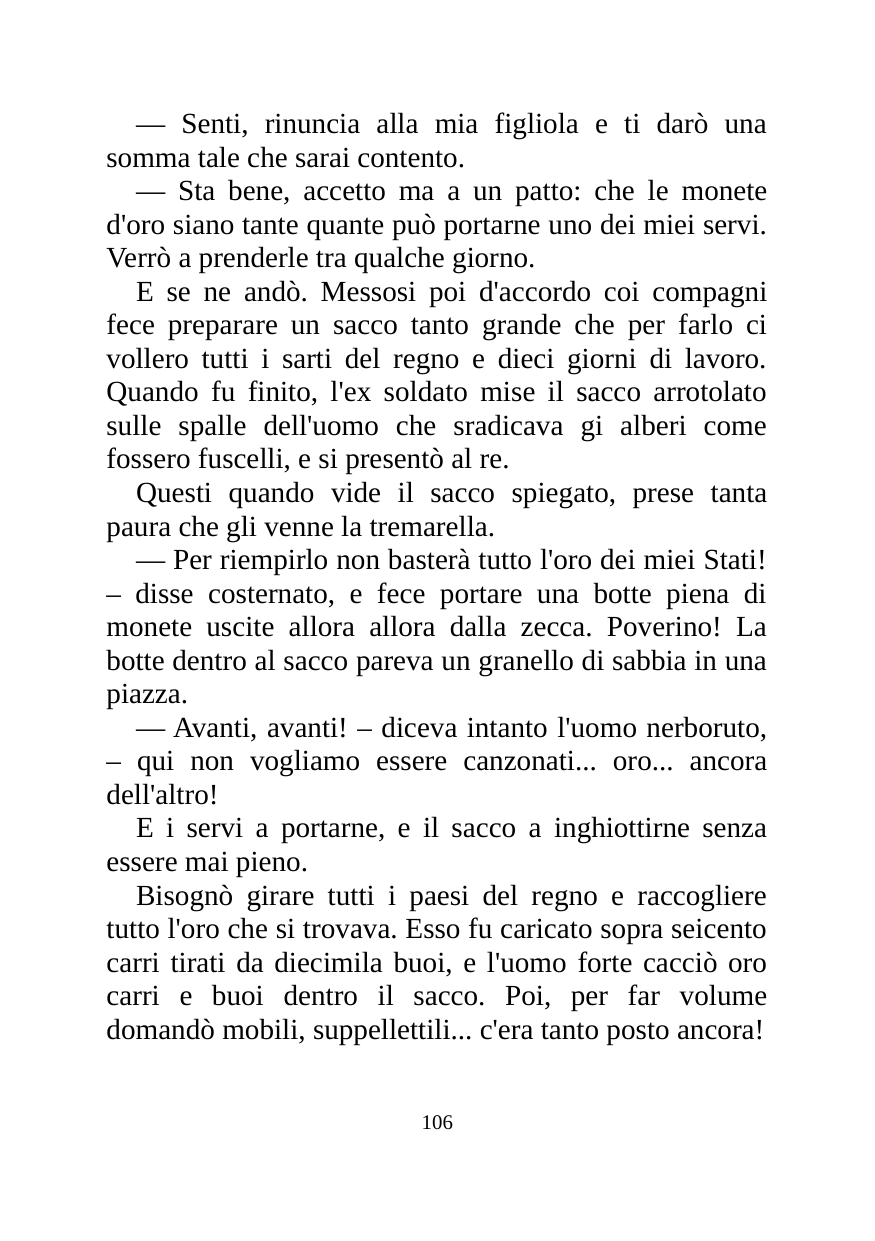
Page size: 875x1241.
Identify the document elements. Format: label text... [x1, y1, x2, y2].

text — Avanti, avanti! – diceva intanto l'uomo nerboruto, – qui non vogliamo essere canzonati... oro... ancora dell'altro! [106, 710, 768, 811]
text — Sta bene, accetto ma a un patto: che le monete d'oro siano tante quante può portarne uno dei miei servi. Verrò a prenderle tra qualche giorno. [106, 173, 768, 274]
text E i servi a portarne, e il sacco a inghiottirne senza essere mai pieno. [106, 811, 768, 878]
text E se ne andò. Messosi poi d'accordo coi compagni fece preparare un sacco tanto grande che per farlo ci vollero tutti i sarti del regno e dieci giorni di lavoro. Quando fu finito, l'ex soldato mise il sacco arrotolato sulle spalle dell'uomo che sradicava gi alberi come fossero fuscelli, e si presentò al re. [106, 274, 768, 475]
text Bisognò girare tutti i paesi del regno e raccogliere tutto l'oro che si trovava. Esso fu caricato sopra seicento carri tirati da diecimila buoi, e l'uomo forte cacciò oro carri e buoi dentro il sacco. Poi, per far volume domandò mobili, suppellettili... c'era tanto posto ancora! [106, 878, 768, 1045]
text — Per riempirlo non basterà tutto l'oro dei miei Stati! – disse costernato, e fece portare una botte piena di monete uscite allora allora dalla zecca. Poverino! La botte dentro al sacco pareva un granello di sabbia in una piazza. [106, 542, 768, 710]
text Questi quando vide il sacco spiegato, prese tanta paura che gli venne la tremarella. [106, 475, 768, 542]
text — Senti, rinuncia alla mia figliola e ti darò una somma tale che sarai contento. [106, 106, 768, 173]
